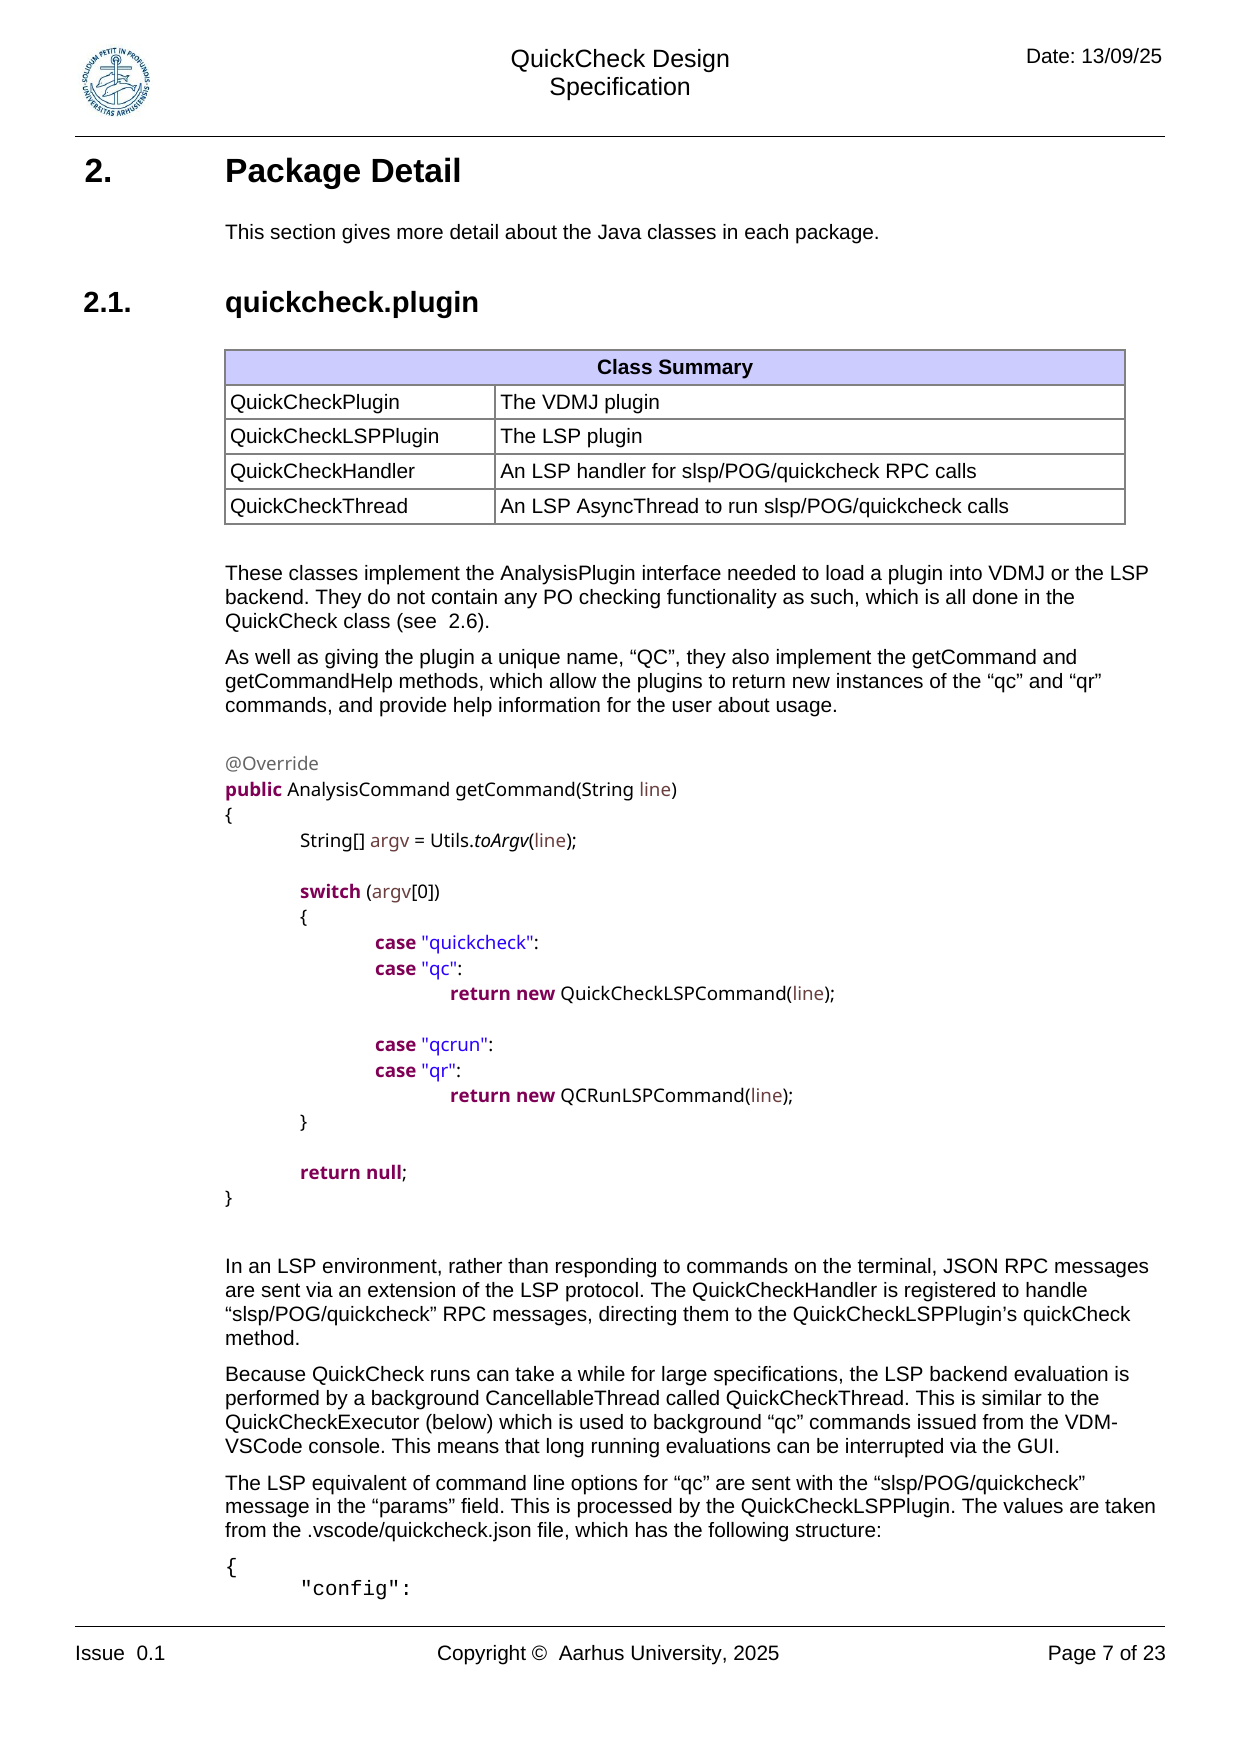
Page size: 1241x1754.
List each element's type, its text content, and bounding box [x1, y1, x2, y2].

text { [223, 904, 1165, 929]
text This section gives more detail about the Java classes in each package. [225, 220, 1165, 244]
text In an LSP environment, rather than responding to commands on the terminal, JSON RPC messages are sent via an extension of the LSP protocol. The QuickCheckHandler is registered to handle “slsp/POG/quickcheck” RPC messages, directing them to the QuickCheckLSPPlugin’s quickCheck method. [225, 1254, 1165, 1350]
table_cell An LSP handler for slsp/POG/quickcheck RPC calls [496, 455, 1124, 488]
picture [78, 44, 153, 120]
text public AnalysisCommand getCommand(String line) [223, 776, 1165, 802]
text These classes implement the AnalysisPlugin interface needed to load a plugin into VDMJ or the LSP backend. They do not contain any PO checking functionality as such, which is all done in the QuickCheck class (see 2.6). [225, 561, 1165, 633]
text { [225, 1555, 1165, 1578]
table_cell QuickCheckThread [226, 490, 494, 522]
text Because QuickCheck runs can take a while for large specifications, the LSP backend evaluation is performed by a background CancellableThread called QuickCheckThread. This is similar to the QuickCheckExecutor (below) which is used to background “qc” commands issued from the VDM-VSCode console. This means that long running evaluations can be interrupted via the GUI. [225, 1362, 1165, 1458]
subtitle quickcheck.plugin [75, 286, 1165, 319]
text case "qc": [223, 955, 1165, 980]
text String[] argv = Utils.toArgv(line); [223, 827, 1165, 853]
table_cell An LSP AsyncThread to run slsp/POG/quickcheck calls [496, 490, 1124, 522]
subtitle Package Detail [75, 152, 1165, 190]
text As well as giving the plugin a unique name, “QC”, they also implement the getCommand and getCommandHelp methods, which allow the plugins to return new instances of the “qc” and “qr” commands, and provide help information for the user about usage. [225, 645, 1165, 717]
text case "qcrun": [223, 1031, 1165, 1057]
text return new QuickCheckLSPCommand(line); [223, 980, 1165, 1006]
text case "quickcheck": [223, 929, 1165, 955]
text } [223, 1184, 1165, 1210]
text switch (argv[0]) [223, 878, 1165, 904]
table_cell QuickCheckLSPPlugin [226, 420, 494, 453]
table_cell QuickCheckHandler [226, 455, 494, 488]
table_cell The LSP plugin [496, 420, 1124, 453]
text The LSP equivalent of command line options for “qc” are sent with the “slsp/POG/quickcheck” message in the “params” field. This is processed by the QuickCheckLSPPlugin. The values are taken from the .vscode/quickcheck.json file, which has the following structure: [225, 1471, 1165, 1543]
text case "qr": [223, 1057, 1165, 1082]
text return null; [223, 1159, 1165, 1184]
text { [223, 802, 1165, 827]
table_header Class Summary [226, 351, 1124, 384]
text @Override [223, 751, 1165, 776]
table_cell QuickCheckPlugin [226, 386, 494, 418]
text return new QCRunLSPCommand(line); [223, 1082, 1165, 1108]
table_cell The VDMJ plugin [496, 386, 1124, 418]
text } [223, 1108, 1165, 1133]
text "config": [225, 1578, 1165, 1600]
